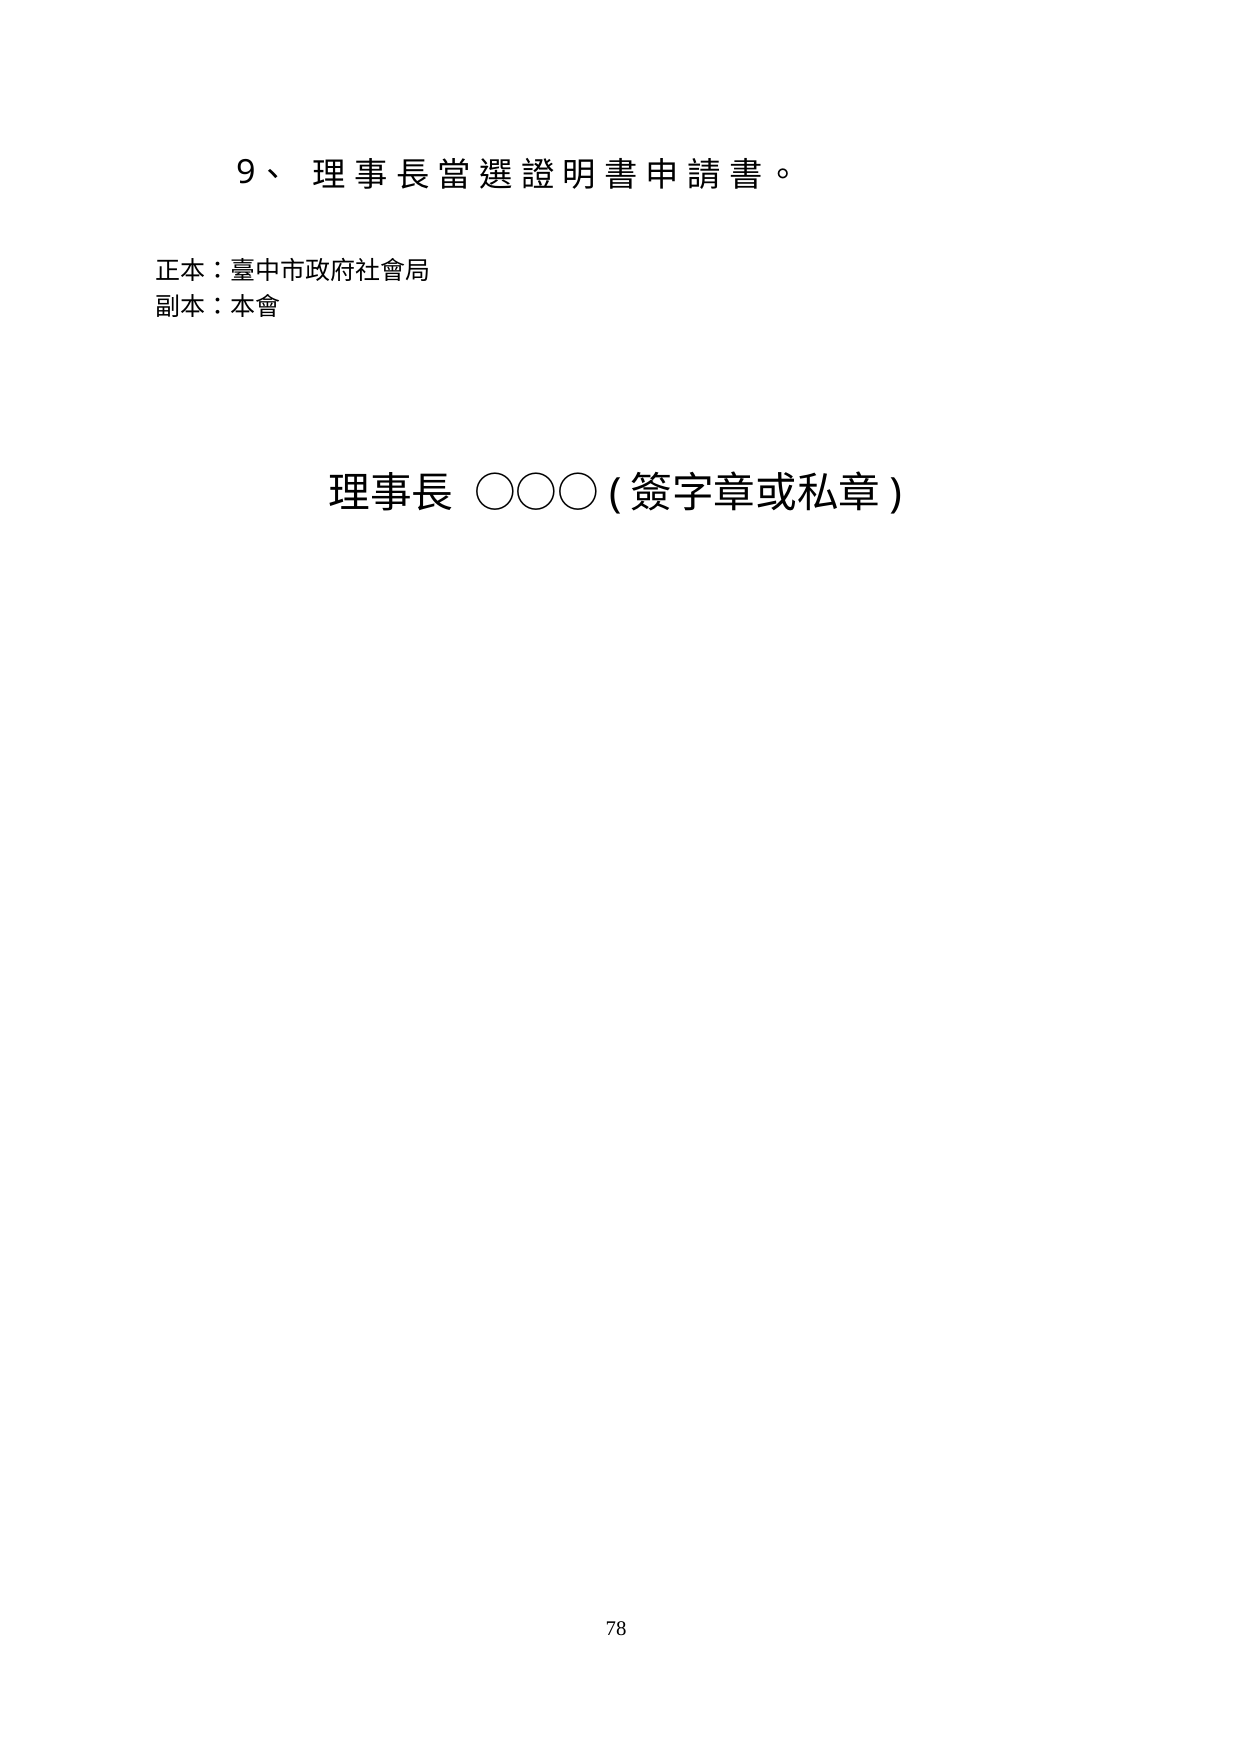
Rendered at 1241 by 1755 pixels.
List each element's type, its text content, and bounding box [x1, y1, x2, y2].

text 副本：本會 [155, 287, 1077, 323]
text 理事長 ○○○(簽字章或私章) [155, 448, 1077, 510]
list 理事長當選證明書申請書。 [230, 148, 1123, 211]
text 正本：臺中市政府社會局 [155, 250, 1077, 287]
